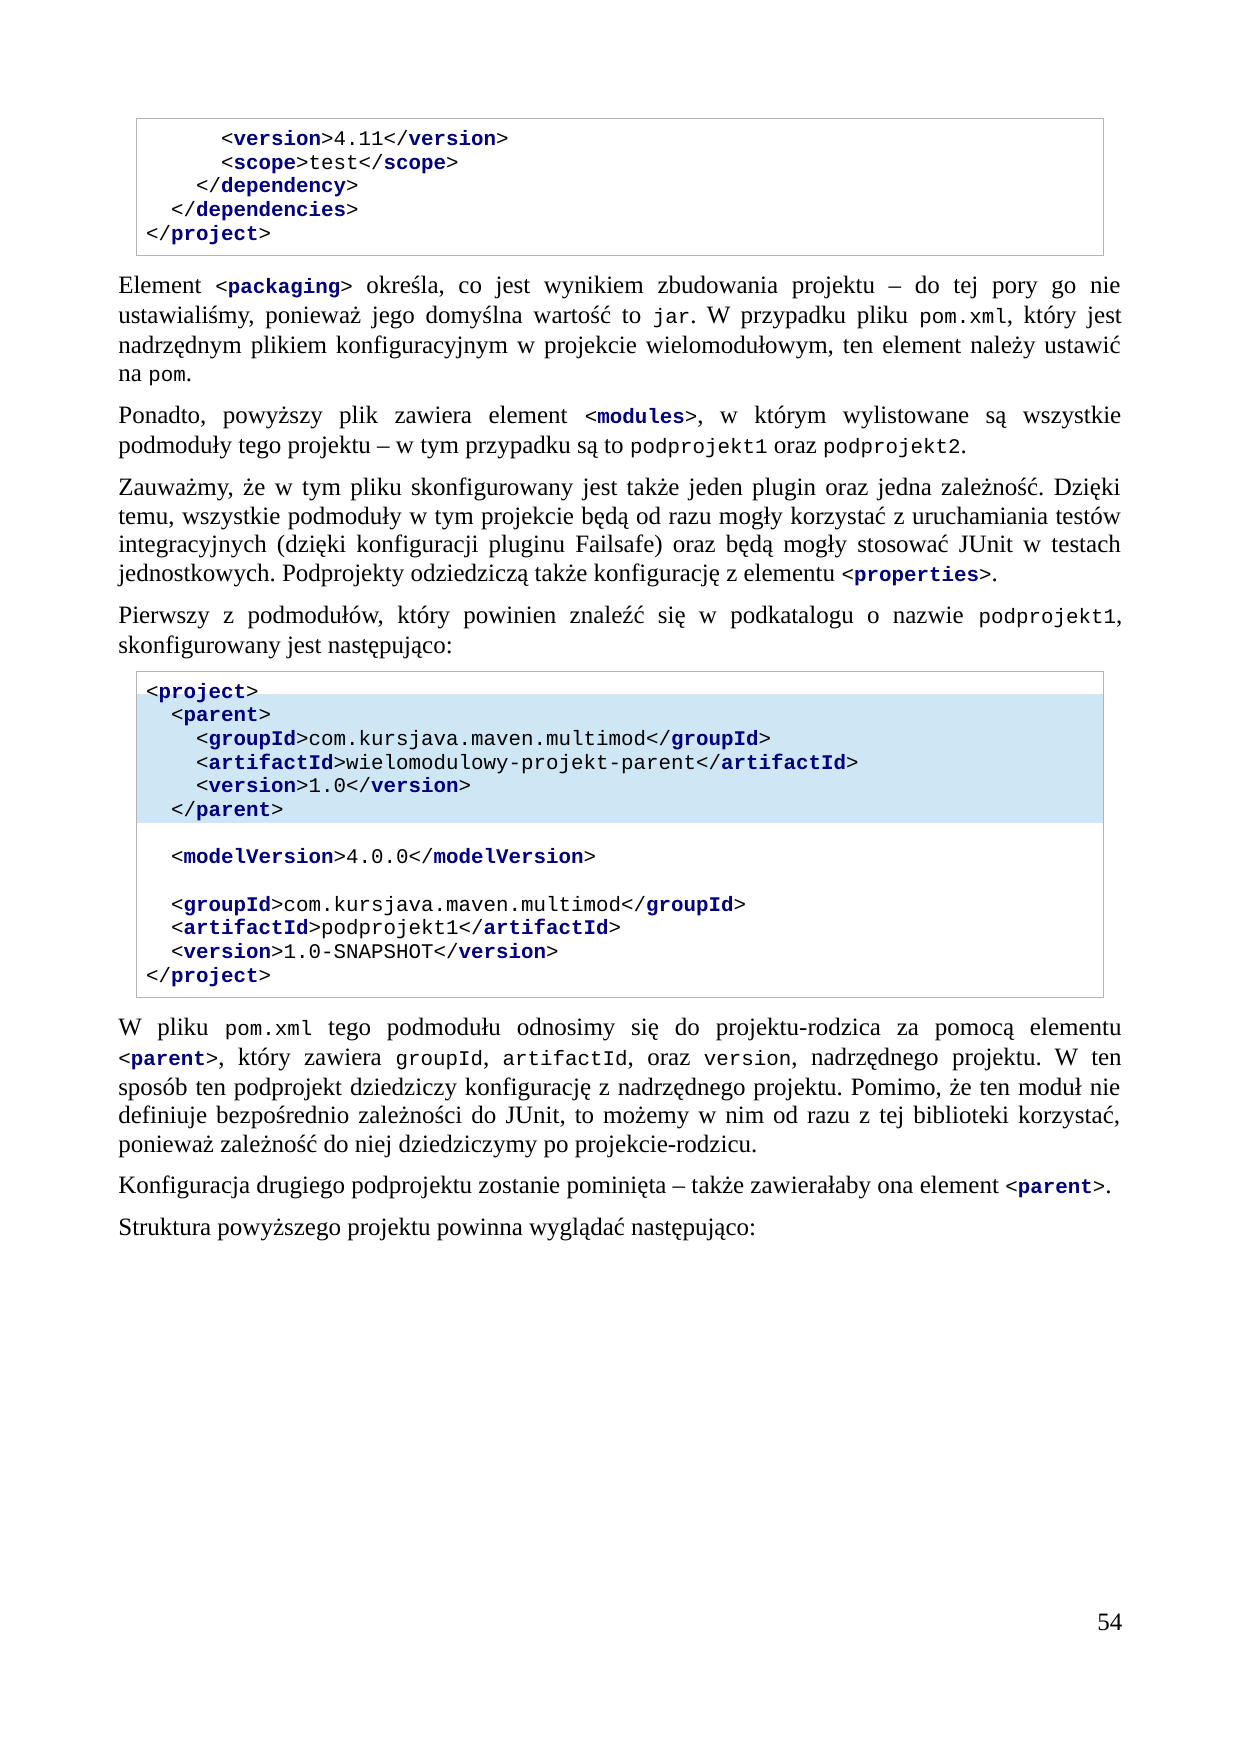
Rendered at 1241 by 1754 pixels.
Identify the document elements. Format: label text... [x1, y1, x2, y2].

text </project> [137, 213, 1103, 255]
text W pliku pom.xml tego podmodułu odnosimy się do projektu-rodzica za pomocą elementu <parent>, który zawiera groupId, artifactId, oraz version, nadrzędnego projektu. W ten sposób ten podprojekt dziedziczy konfigurację z nadrzędnego projektu. Pomimo, że ten moduł nie definiuje bezpośrednio zależności do JUnit, to możemy w nim od razu z tej biblioteki korzystać, ponieważ zależność do niej dziedziczymy po projekcie-rodzicu. [118, 1012, 1122, 1158]
text <groupId>com.kursjava.maven.multimod</groupId> [137, 718, 1103, 742]
text <version>1.0-SNAPSHOT</version> [137, 931, 1103, 955]
text <version>1.0</version> [137, 766, 1103, 789]
text </dependencies> [137, 189, 1103, 213]
text <parent> [137, 694, 1103, 718]
text <project> [137, 672, 1103, 694]
text </dependency> [137, 165, 1103, 189]
text <groupId>com.kursjava.maven.multimod</groupId> [137, 884, 1103, 907]
text Ponadto, powyższy plik zawiera element <modules>, w którym wylistowane są wszystkie podmoduły tego projektu – w tym przypadku są to podprojekt1 oraz podprojekt2. [118, 400, 1122, 459]
text Element <packaging> określa, co jest wynikiem zbudowania projektu – do tej pory go nie ustawialiśmy, ponieważ jego domyślna wartość to jar. W przypadku pliku pom.xml, który jest nadrzędnym plikiem konfiguracyjnym w projekcie wielomodułowym, ten element należy ustawić na pom. [118, 271, 1122, 388]
text </parent> [137, 789, 1103, 823]
text Konfiguracja drugiego podprojektu zostanie pominięta – także zawierałaby ona element <parent>. [118, 1170, 1122, 1200]
text <scope>test</scope> [137, 142, 1103, 165]
text <artifactId>wielomodulowy-projekt-parent</artifactId> [137, 742, 1103, 766]
text <version>4.11</version> [137, 119, 1103, 142]
text Struktura powyższego projektu powinna wyglądać następująco: [118, 1212, 1122, 1241]
text Zauważmy, że w tym pliku skonfigurowany jest także jeden plugin oraz jedna zależność. Dzięki temu, wszystkie podmoduły w tym projekcie będą od razu mogły korzystać z uruchamiania testów integracyjnych (dzięki konfiguracji pluginu Failsafe) oraz będą mogły stosować JUnit w testach jednostkowych. Podprojekty odziedziczą także konfigurację z elementu <properties>. [118, 472, 1122, 588]
text </project> [137, 955, 1103, 997]
text <artifactId>podprojekt1</artifactId> [137, 907, 1103, 931]
text Pierwszy z podmodułów, który powinien znaleźć się w podkatalogu o nazwie podprojekt1, skonfigurowany jest następująco: [118, 600, 1122, 658]
text <modelVersion>4.0.0</modelVersion> [137, 836, 1103, 870]
